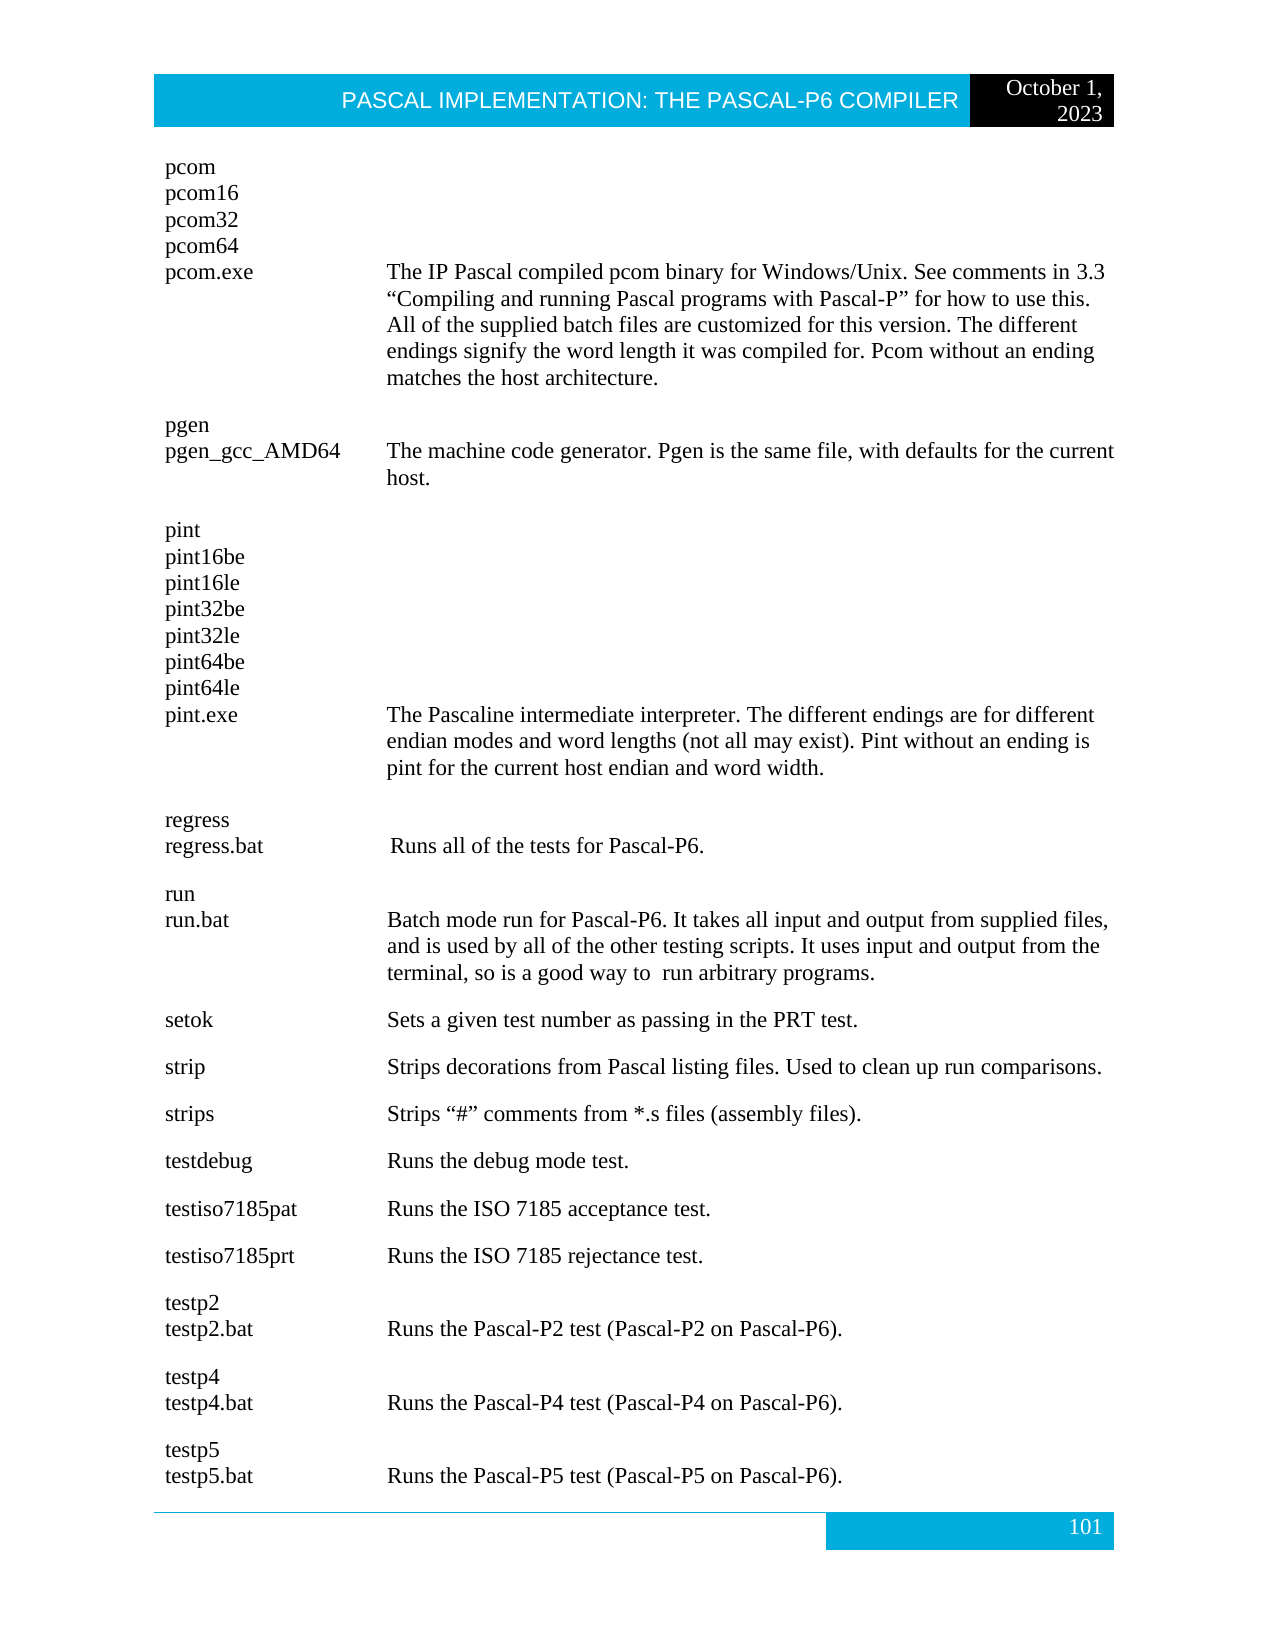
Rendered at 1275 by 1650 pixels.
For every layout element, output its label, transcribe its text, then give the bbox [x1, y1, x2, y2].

text run [165, 880, 1125, 906]
text pcom32 [165, 206, 1125, 232]
text testp5.bat Runs the Pascal-P5 test (Pascal-P5 on Pascal-P6). [165, 1463, 1125, 1489]
text pint16le [165, 569, 1125, 595]
text pint [165, 516, 1125, 543]
text pint32be [165, 595, 1125, 622]
text regress.bat Runs all of the tests for Pascal-P6. [165, 833, 1125, 859]
text pint64be [165, 648, 1125, 674]
text testiso7185prt Runs the ISO 7185 rejectance test. [165, 1242, 1125, 1268]
text pcom [165, 153, 1125, 179]
text testp4 [165, 1363, 1125, 1389]
text strip Strips decorations from Pascal listing files. Used to clean up run comparisons. [165, 1053, 1125, 1079]
text testp5 [165, 1436, 1125, 1463]
text pint.exe The Pascaline intermediate interpreter. The different endings are for different endian modes and word lengths (not all may exist). Pint without an ending is pint for the current host endian and word width. [165, 701, 1125, 780]
text pcom16 [165, 179, 1125, 206]
text pgen [165, 411, 1125, 437]
text setok Sets a given test number as passing in the PRT test. [165, 1006, 1125, 1032]
text testp2 [165, 1289, 1125, 1316]
text regress [165, 806, 1125, 833]
text pint32le [165, 622, 1125, 648]
text pcom.exe The IP Pascal compiled pcom binary for Windows/Unix. See comments in 3.3 “Compiling and running Pascal programs with Pascal-P” for how to use this. All of the supplied batch files are customized for this version. The different endings signify the word length it was compiled for. Pcom without an ending matches the host architecture. [165, 258, 1125, 390]
text strips Strips “#” comments from *.s files (assembly files). [165, 1100, 1125, 1127]
text pcom64 [165, 232, 1125, 258]
text testdebug Runs the debug mode test. [165, 1148, 1125, 1174]
text testp4.bat Runs the Pascal-P4 test (Pascal-P4 on Pascal-P6). [165, 1389, 1125, 1415]
text pint16be [165, 543, 1125, 569]
text pgen_gcc_AMD64 The machine code generator. Pgen is the same file, with defaults for the current host. [165, 437, 1125, 490]
text testiso7185pat Runs the ISO 7185 acceptance test. [165, 1195, 1125, 1221]
text pint64le [165, 674, 1125, 701]
text run.bat Batch mode run for Pascal-P6. It takes all input and output from supplied files, and is used by all of the other testing scripts. It uses input and output from the terminal, so is a good way to run arbitrary programs. [165, 906, 1125, 985]
text testp2.bat Runs the Pascal-P2 test (Pascal-P2 on Pascal-P6). [165, 1316, 1125, 1342]
